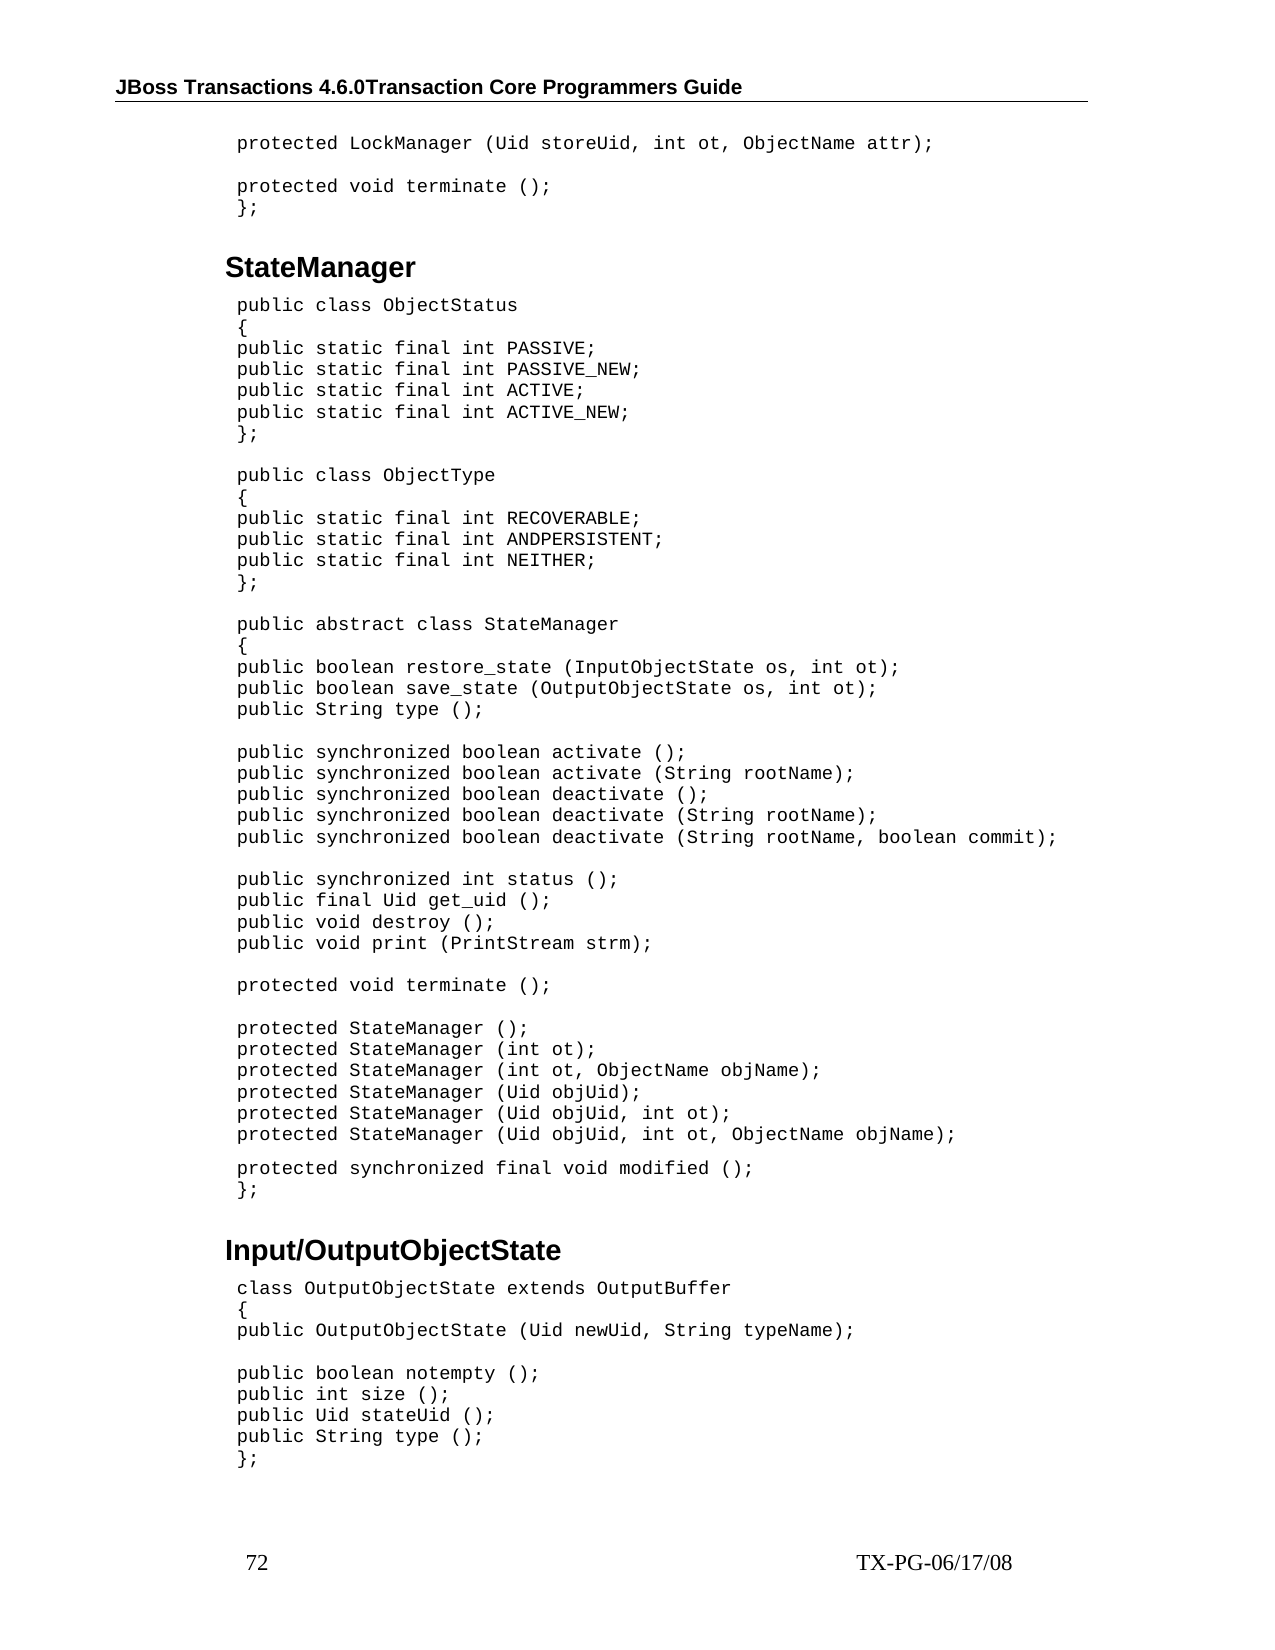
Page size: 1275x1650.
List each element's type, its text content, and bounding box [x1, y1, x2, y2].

text protected LockManager (Uid storeUid, int ot, ObjectName attr); protected void terminate (); }; [237, 134, 1088, 219]
text class OutputObjectState extends OutputBuffer { public OutputObjectState (Uid newUid, String typeName); public boolean notempty (); public int size (); public Uid stateUid (); public String type (); }; [237, 1278, 1088, 1470]
text protected synchronized final void modified (); }; [237, 1159, 1088, 1201]
subtitle Input/OutputObjectState [225, 1232, 1088, 1266]
subtitle StateManager [225, 250, 1088, 284]
text public class ObjectStatus { public static final int PASSIVE; public static final int PASSIVE_NEW; public static final int ACTIVE; public static final int ACTIVE_NEW; }; public class ObjectType { public static final int RECOVERABLE; public static final int ANDPERSISTENT; public static final int NEITHER; }; public abstract class StateManager { public boolean restore_state (InputObjectState os, int ot); public boolean save_state (OutputObjectState os, int ot); public String type (); public synchronized boolean activate (); public synchronized boolean activate (String rootName); public synchronized boolean deactivate (); public synchronized boolean deactivate (String rootName); public synchronized boolean deactivate (String rootName, boolean commit); public synchronized int status (); public final Uid get_uid (); public void destroy (); public void print (PrintStream strm); protected void terminate (); protected StateManager (); protected StateManager (int ot); protected StateManager (int ot, ObjectName objName); protected StateManager (Uid objUid); protected StateManager (Uid objUid, int ot); protected StateManager (Uid objUid, int ot, ObjectName objName); [237, 296, 1088, 1146]
